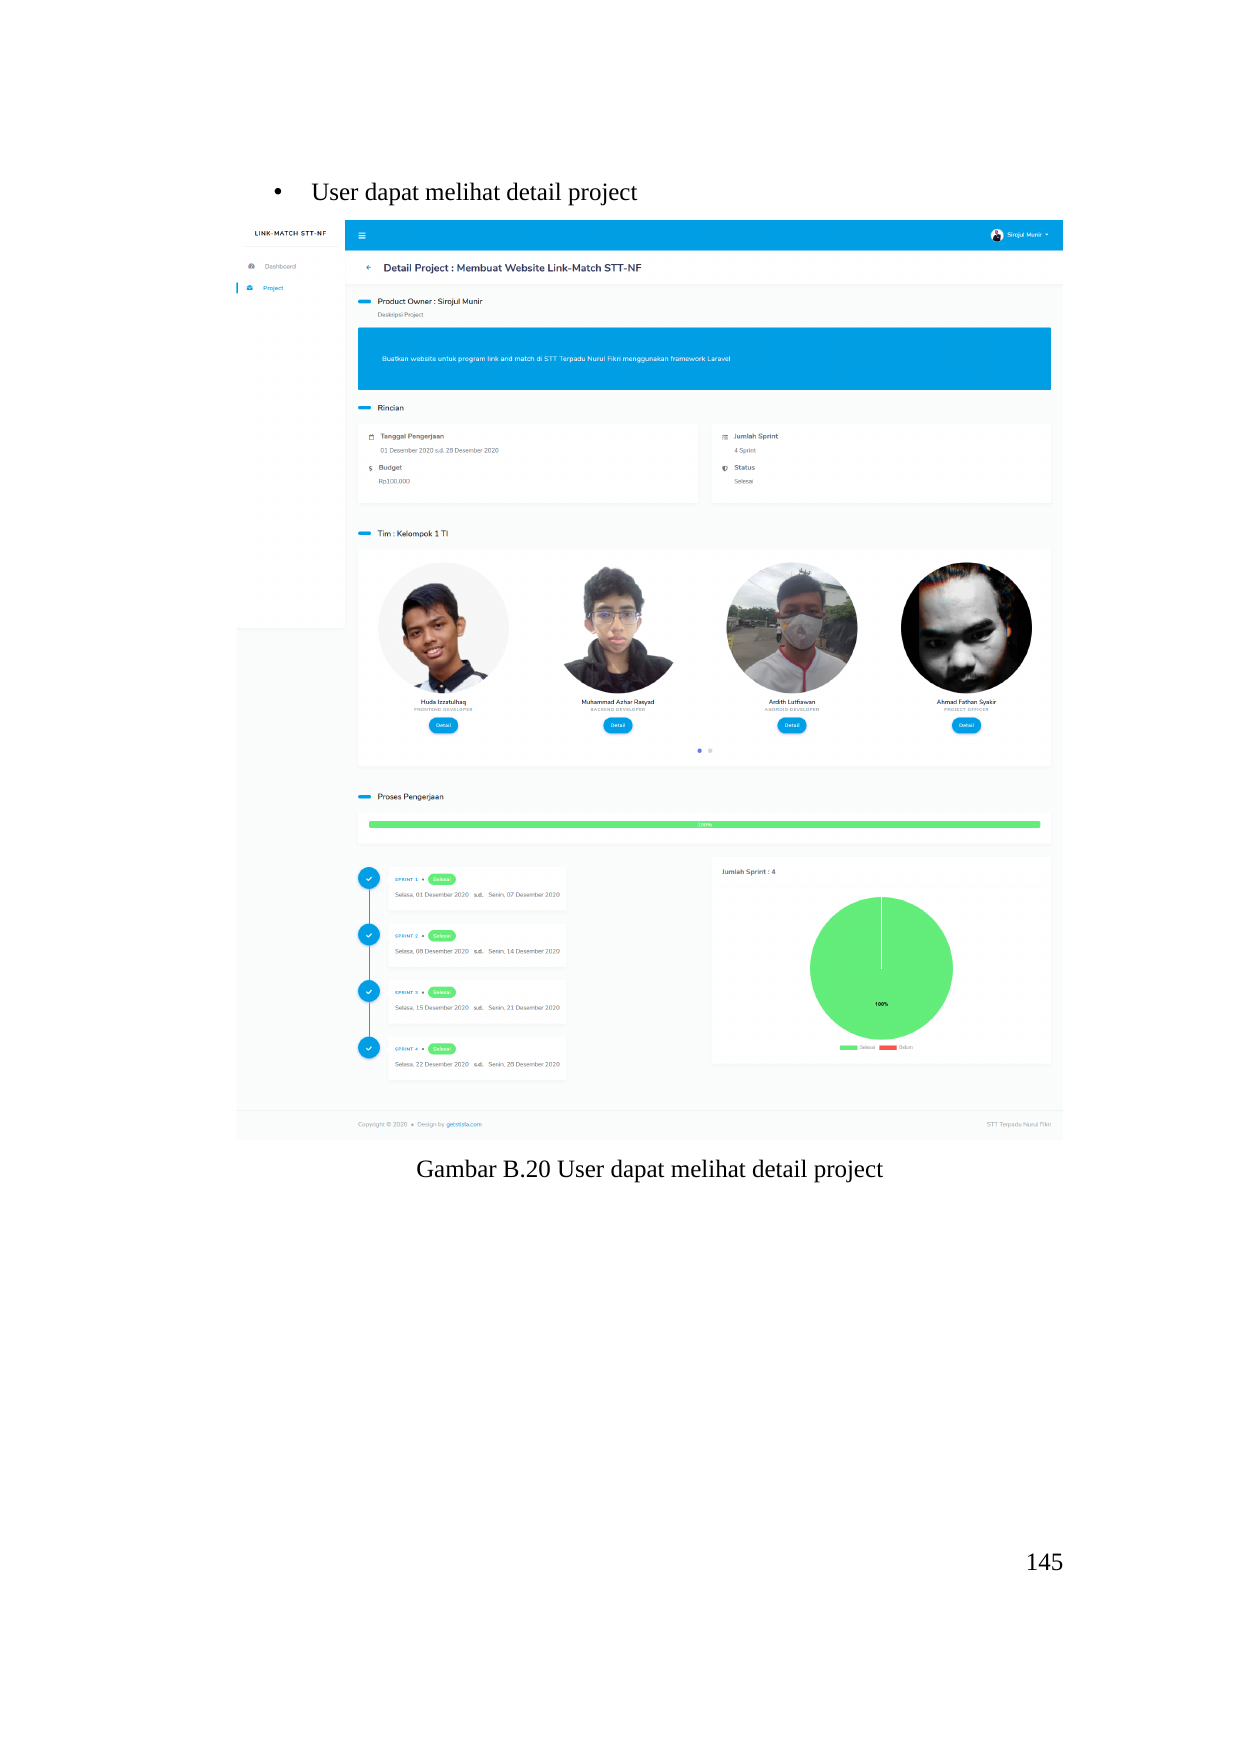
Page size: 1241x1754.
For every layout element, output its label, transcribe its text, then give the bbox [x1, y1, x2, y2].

picture [236, 220, 1063, 1140]
list User dapat melihat detail project [274, 177, 1063, 206]
picture [991, 230, 1003, 241]
text Gambar B.20 User dapat melihat detail project [236, 1154, 1063, 1183]
